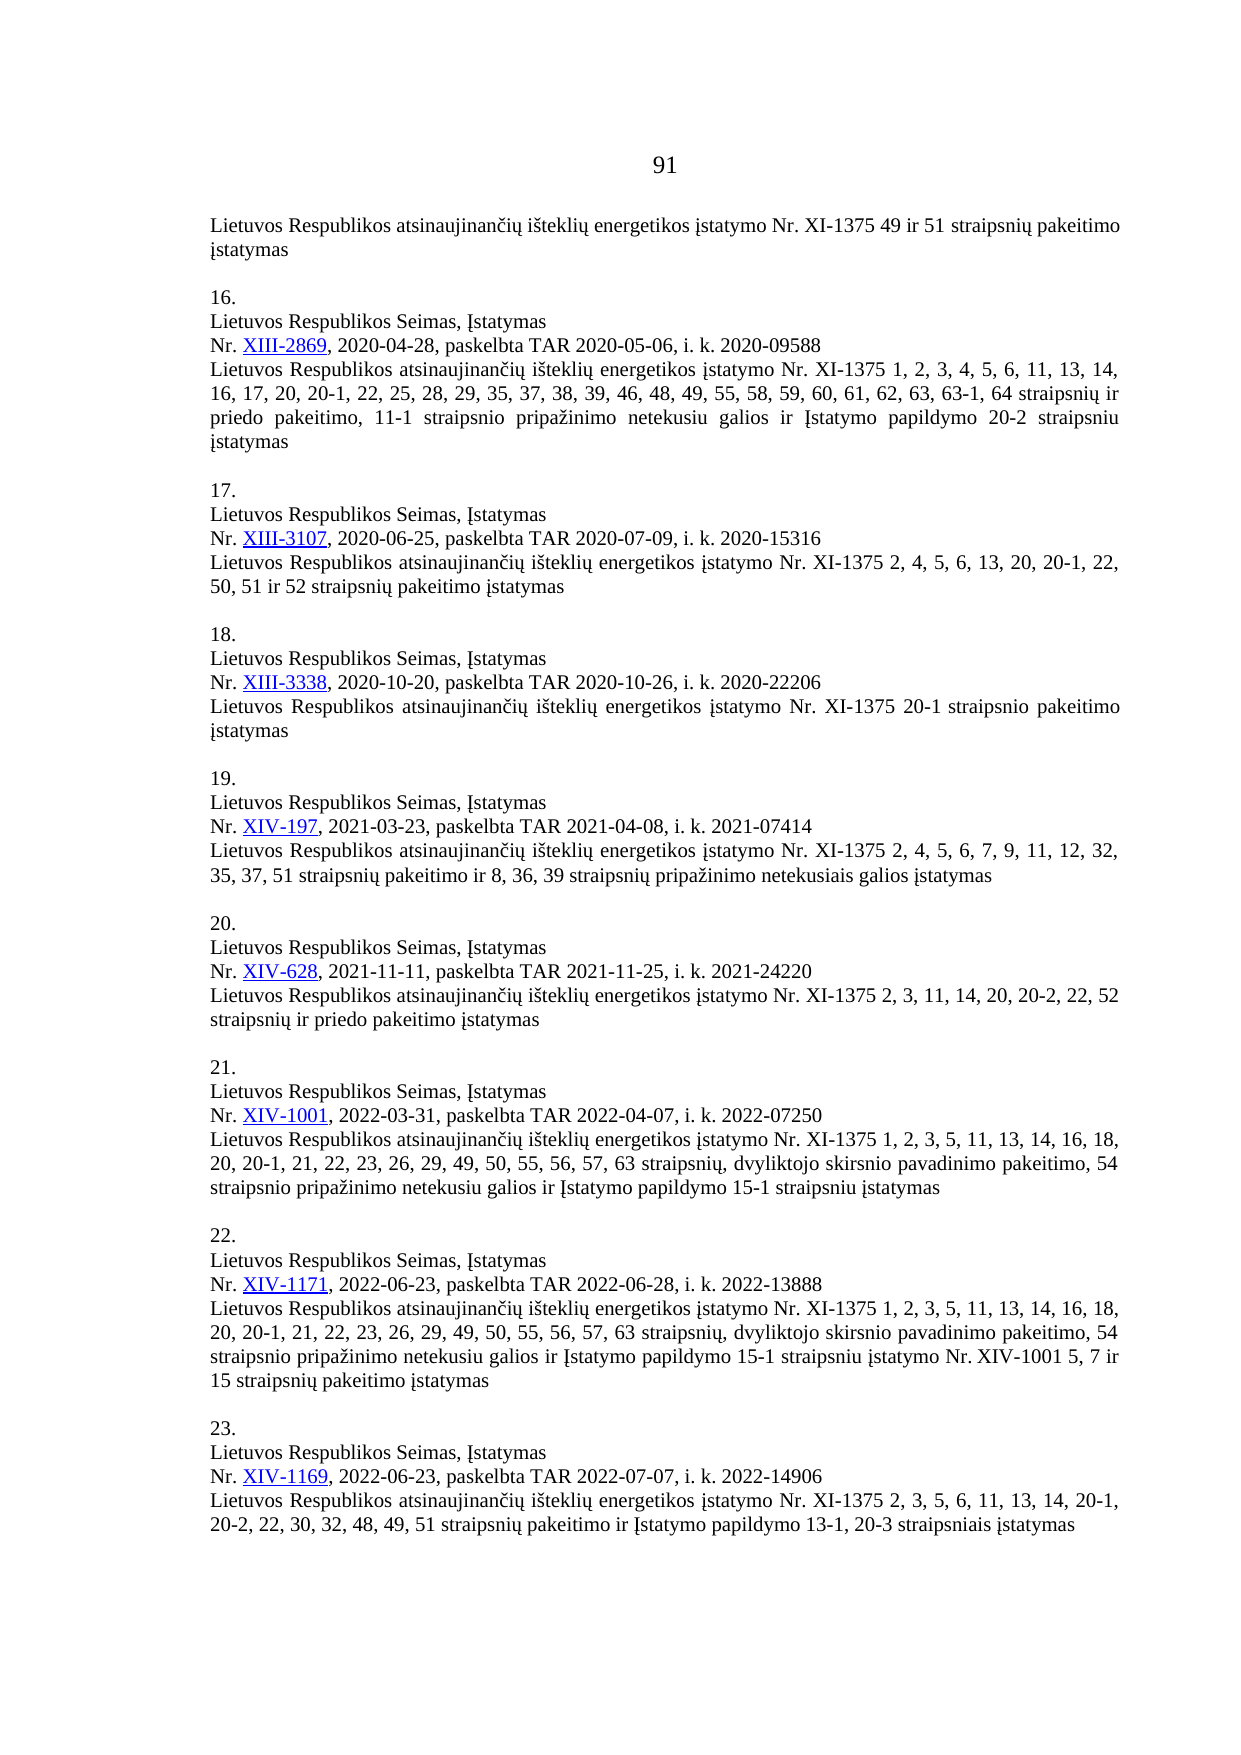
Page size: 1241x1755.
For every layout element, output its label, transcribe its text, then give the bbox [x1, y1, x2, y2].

text Nr. XIV-197, 2021-03-23, paskelbta TAR 2021-04-08, i. k. 2021-07414 [210, 814, 1120, 838]
text 22. [210, 1223, 1120, 1247]
text Lietuvos Respublikos atsinaujinančių išteklių energetikos įstatymo Nr. XI-1375 1, 2, 3, 4, 5, 6, 11, 13, 14, 16, 17, 20, 20-1, 22, 25, 28, 29, 35, 37, 38, 39, 46, 48, 49, 55, 58, 59, 60, 61, 62, 63, 63-1, 64 straipsnių ir priedo pakeitimo, 11-1 straipsnio pripažinimo netekusiu galios ir Įstatymo papildymo 20-2 straipsniu įstatymas [210, 357, 1120, 453]
text Nr. XIII-3107, 2020-06-25, paskelbta TAR 2020-07-09, i. k. 2020-15316 [210, 526, 1120, 550]
text Nr. XIII-3338, 2020-10-20, paskelbta TAR 2020-10-26, i. k. 2020-22206 [210, 670, 1120, 694]
text Lietuvos Respublikos Seimas, Įstatymas [210, 309, 1120, 333]
text Nr. XIV-1171, 2022-06-23, paskelbta TAR 2022-06-28, i. k. 2022-13888 [210, 1272, 1120, 1296]
text Lietuvos Respublikos Seimas, Įstatymas [210, 1079, 1120, 1103]
text Nr. XIV-1001, 2022-03-31, paskelbta TAR 2022-04-07, i. k. 2022-07250 [210, 1103, 1120, 1127]
text 18. [210, 622, 1120, 646]
text Lietuvos Respublikos Seimas, Įstatymas [210, 935, 1120, 959]
text 20. [210, 911, 1120, 935]
text Lietuvos Respublikos atsinaujinančių išteklių energetikos įstatymo Nr. XI-1375 1, 2, 3, 5, 11, 13, 14, 16, 18, 20, 20-1, 21, 22, 23, 26, 29, 49, 50, 55, 56, 57, 63 straipsnių, dvyliktojo skirsnio pavadinimo pakeitimo, 54 straipsnio pripažinimo netekusiu galios ir Įstatymo papildymo 15-1 straipsniu įstatymas [210, 1127, 1120, 1199]
text Lietuvos Respublikos atsinaujinančių išteklių energetikos įstatymo Nr. XI-1375 49 ir 51 straipsnių pakeitimo įstatymas [210, 213, 1120, 261]
text 16. [210, 285, 1120, 309]
text Nr. XIV-1169, 2022-06-23, paskelbta TAR 2022-07-07, i. k. 2022-14906 [210, 1464, 1120, 1488]
text Lietuvos Respublikos atsinaujinančių išteklių energetikos įstatymo Nr. XI-1375 2, 3, 5, 6, 11, 13, 14, 20-1, 20-2, 22, 30, 32, 48, 49, 51 straipsnių pakeitimo ir Įstatymo papildymo 13-1, 20-3 straipsniais įstatymas [210, 1488, 1120, 1536]
text Lietuvos Respublikos atsinaujinančių išteklių energetikos įstatymo Nr. XI-1375 20-1 straipsnio pakeitimo įstatymas [210, 694, 1120, 742]
text Lietuvos Respublikos Seimas, Įstatymas [210, 1247, 1120, 1272]
text 17. [210, 477, 1120, 502]
text Lietuvos Respublikos atsinaujinančių išteklių energetikos įstatymo Nr. XI-1375 2, 4, 5, 6, 13, 20, 20-1, 22, 50, 51 ir 52 straipsnių pakeitimo įstatymas [210, 550, 1120, 598]
text Nr. XIII-2869, 2020-04-28, paskelbta TAR 2020-05-06, i. k. 2020-09588 [210, 333, 1120, 357]
text 21. [210, 1055, 1120, 1079]
text 23. [210, 1416, 1120, 1440]
text Lietuvos Respublikos Seimas, Įstatymas [210, 1440, 1120, 1464]
text 19. [210, 766, 1120, 790]
text Lietuvos Respublikos Seimas, Įstatymas [210, 646, 1120, 670]
text Lietuvos Respublikos atsinaujinančių išteklių energetikos įstatymo Nr. XI-1375 2, 4, 5, 6, 7, 9, 11, 12, 32, 35, 37, 51 straipsnių pakeitimo ir 8, 36, 39 straipsnių pripažinimo netekusiais galios įstatymas [210, 838, 1120, 887]
text Lietuvos Respublikos Seimas, Įstatymas [210, 502, 1120, 526]
text Nr. XIV-628, 2021-11-11, paskelbta TAR 2021-11-25, i. k. 2021-24220 [210, 959, 1120, 983]
text Lietuvos Respublikos atsinaujinančių išteklių energetikos įstatymo Nr. XI-1375 1, 2, 3, 5, 11, 13, 14, 16, 18, 20, 20-1, 21, 22, 23, 26, 29, 49, 50, 55, 56, 57, 63 straipsnių, dvyliktojo skirsnio pavadinimo pakeitimo, 54 straipsnio pripažinimo netekusiu galios ir Įstatymo papildymo 15-1 straipsniu įstatymo Nr. XIV-1001 5, 7 ir 15 straipsnių pakeitimo įstatymas [210, 1296, 1120, 1392]
text Lietuvos Respublikos atsinaujinančių išteklių energetikos įstatymo Nr. XI-1375 2, 3, 11, 14, 20, 20-2, 22, 52 straipsnių ir priedo pakeitimo įstatymas [210, 983, 1120, 1031]
text Lietuvos Respublikos Seimas, Įstatymas [210, 790, 1120, 814]
